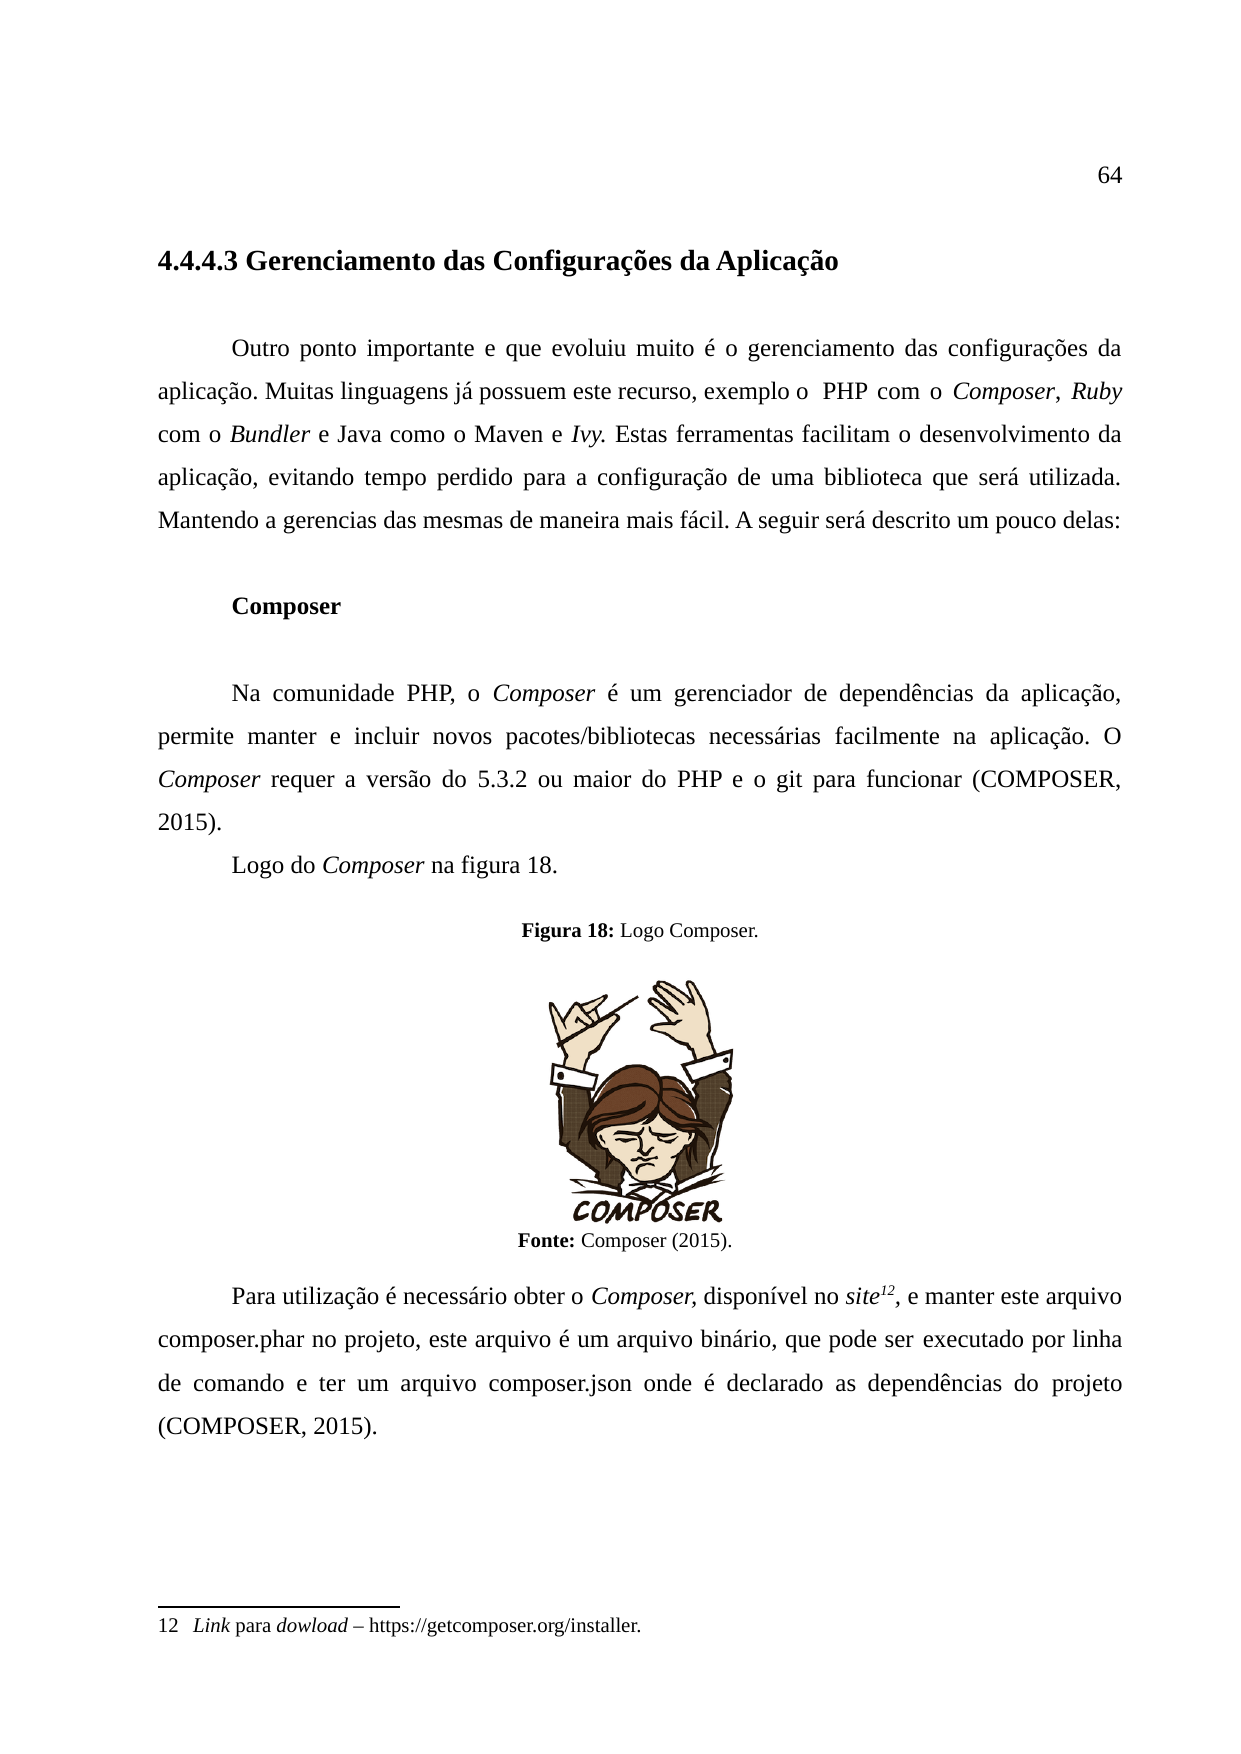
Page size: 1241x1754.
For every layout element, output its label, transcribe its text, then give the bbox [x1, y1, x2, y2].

text Figura 18: Logo Composer. [518, 918, 762, 942]
text Na comunidade PHP, o Composer é um gerenciador de dependências da aplicação, permite manter e incluir novos pacotes/bibliotecas necessárias facilmente na aplicação. O Composer requer a versão do 5.3.2 ou maior do PHP e o git para funcionar (COMPOSER, 2015). [158, 678, 1122, 836]
text Link para dowload – https://getcomposer.org/installer. [158, 1613, 1122, 1637]
text Fonte: Composer (2015). [518, 967, 762, 1252]
text Outro ponto importante e que evoluiu muito é o gerenciamento das configurações da aplicação. Muitas linguagens já possuem este recurso, exemplo o PHP com o Composer, Ruby com o Bundler e Java como o Maven e Ivy. Estas ferramentas facilitam o desenvolvimento da aplicação, evitando tempo perdido para a configuração de uma biblioteca que será utilizada. Mantendo a gerencias das mesmas de maneira mais fácil. A seguir será descrito um pouco delas: [158, 333, 1122, 534]
text Para utilização é necessário obter o Composer, disponível no site, e manter este arquivo composer.phar no projeto, este arquivo é um arquivo binário, que pode ser executado por linha de comando e ter um arquivo composer.json onde é declarado as dependências do projeto (COMPOSER, 2015). [158, 1281, 1122, 1439]
picture [529, 966, 751, 1229]
text Composer [158, 591, 1122, 620]
text Logo do Composer na figura 18. [158, 850, 1122, 879]
subtitle 4.4.4.3 Gerenciamento das Configurações da Aplicação [158, 243, 1122, 277]
